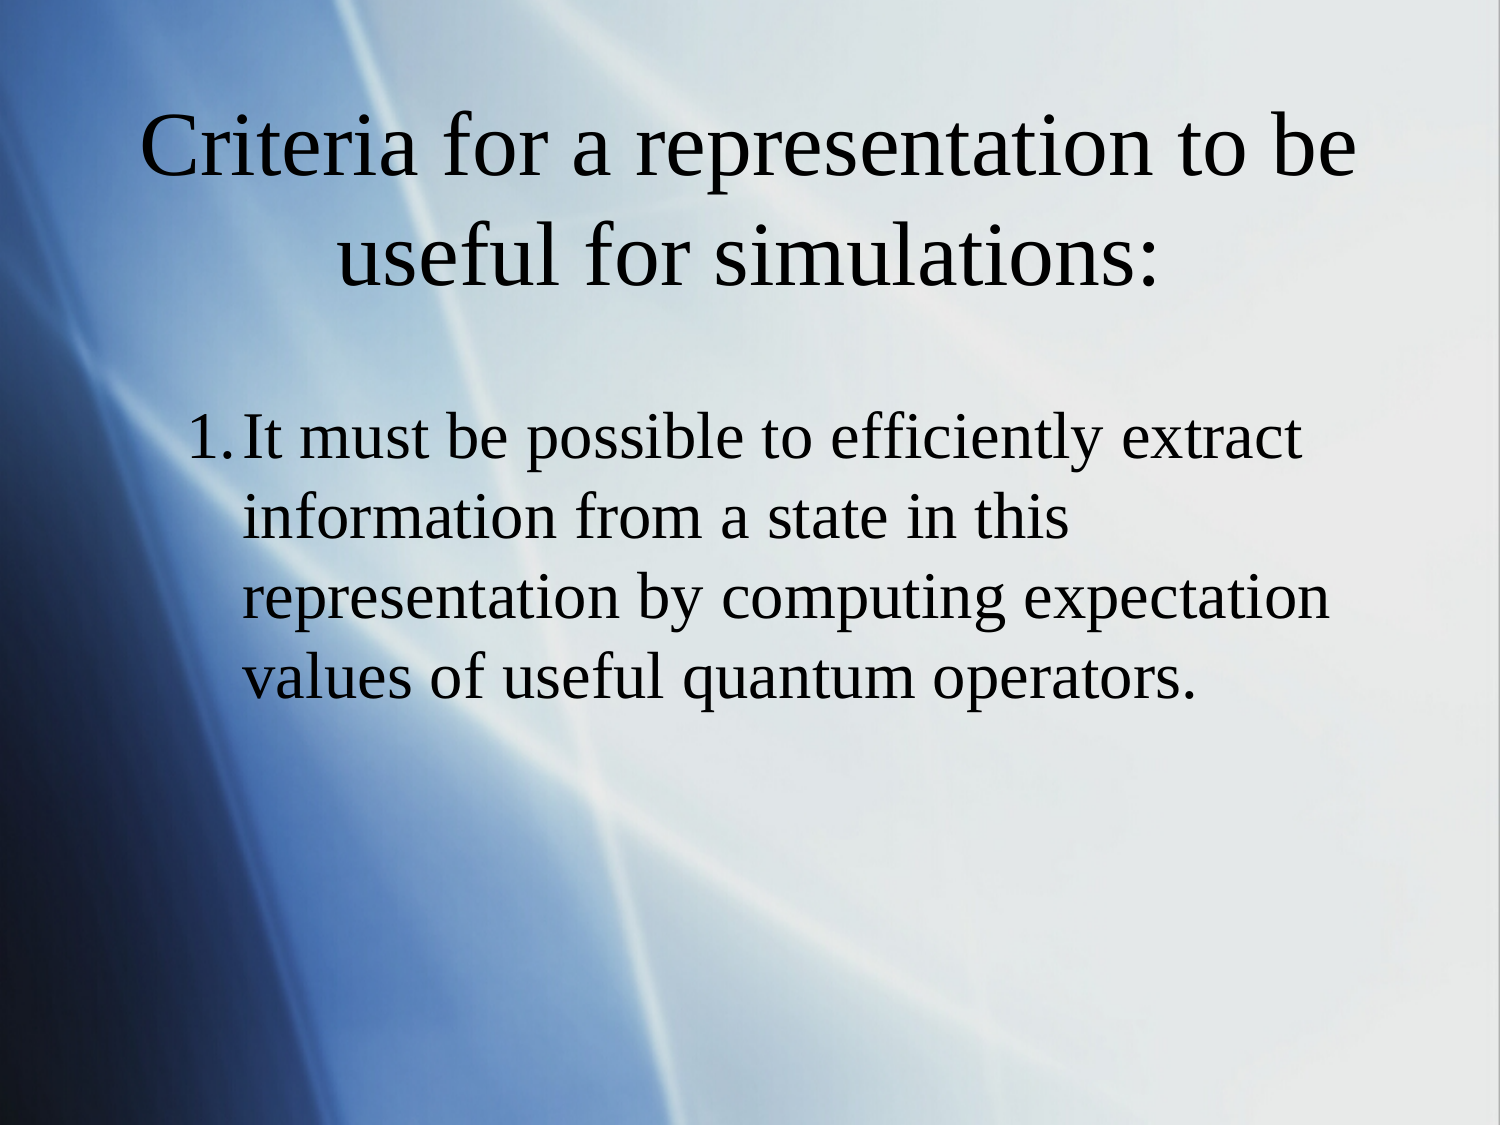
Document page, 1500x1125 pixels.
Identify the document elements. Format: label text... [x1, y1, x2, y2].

picture [0, 0, 1500, 1125]
list It must be possible to efficiently extract information from a state in this representation by computing expectation values of useful quantum operators. [171, 384, 1447, 1060]
title Criteria for a representation to be useful for simulations: [112, 76, 1388, 312]
